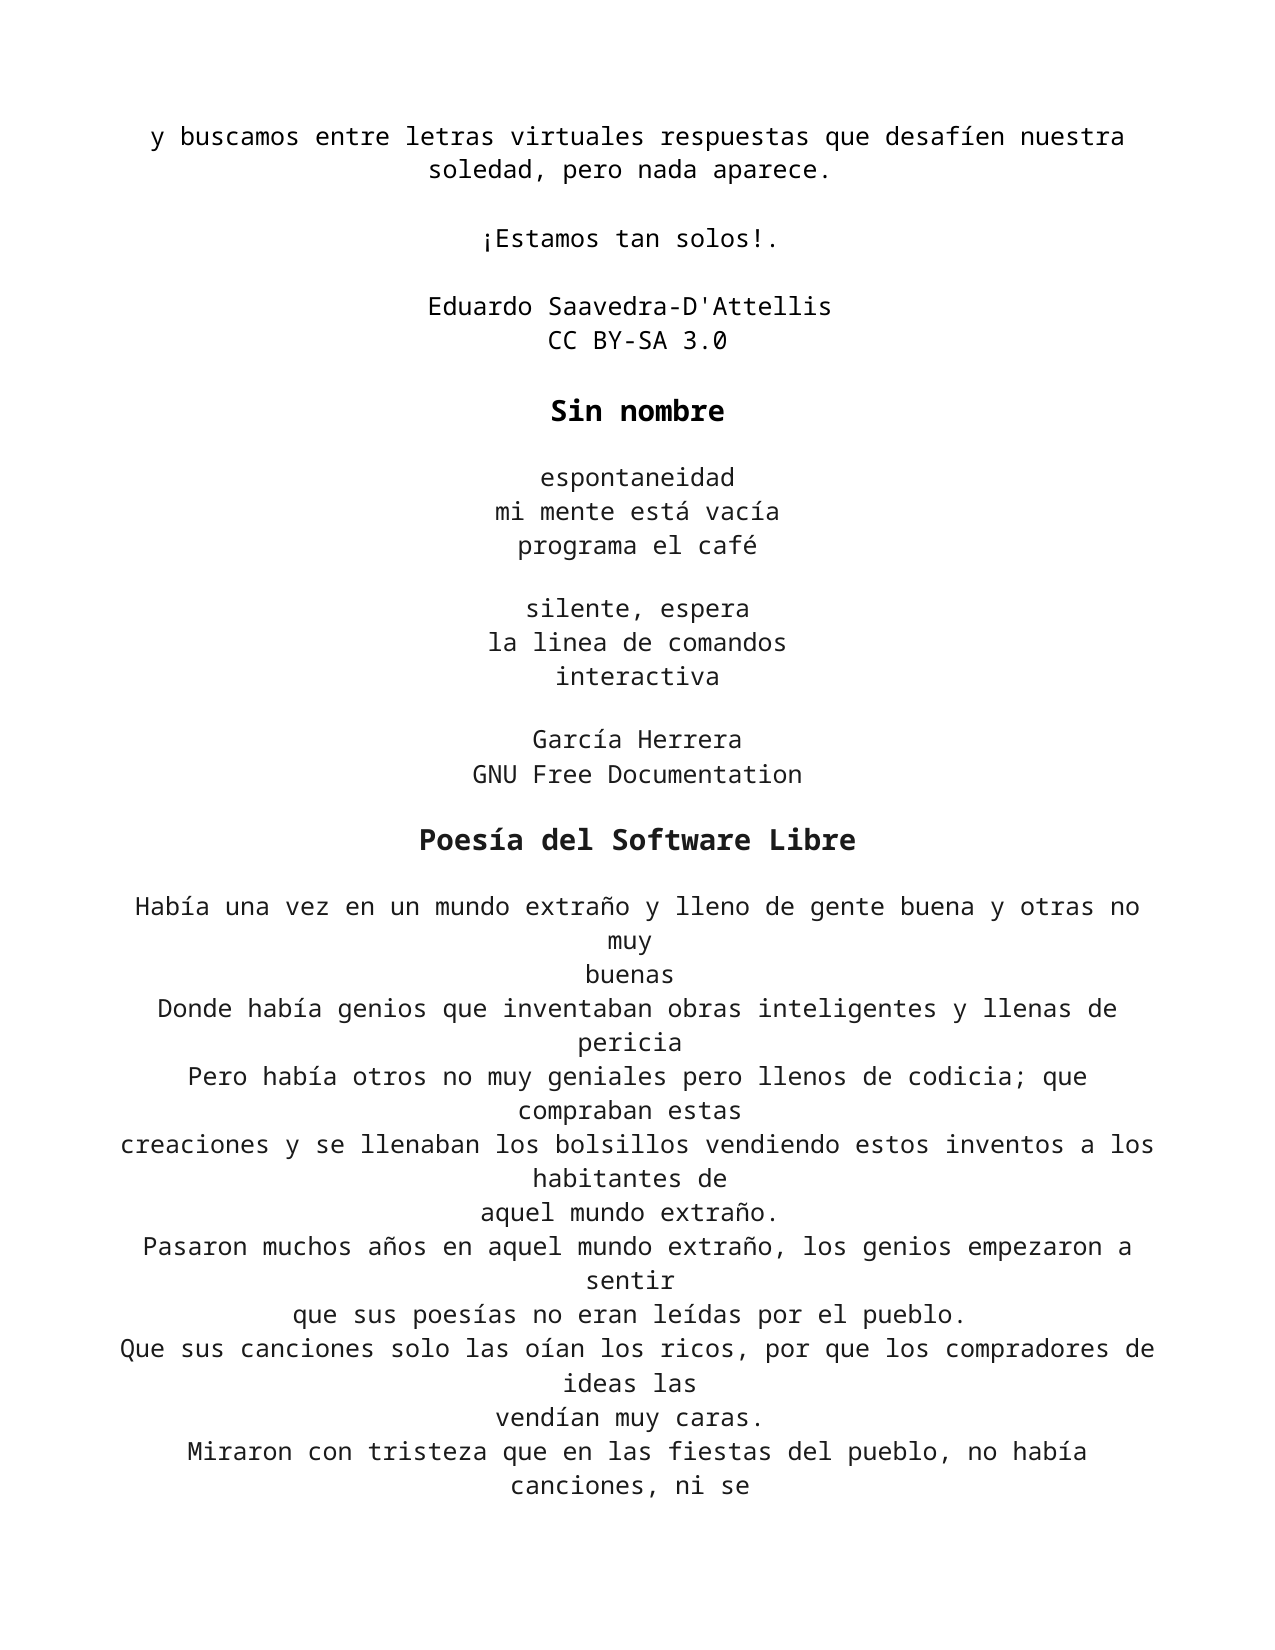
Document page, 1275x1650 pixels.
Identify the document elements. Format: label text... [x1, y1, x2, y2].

text mi mente está vacía [118, 493, 1157, 528]
text programa el café [118, 528, 1157, 562]
text GNU Free Documentation [118, 756, 1157, 790]
text Que sus canciones solo las oían los ricos, por que los compradores de ideas las [118, 1331, 1157, 1399]
text Poesía del Software Libre [118, 819, 1157, 859]
text Donde había genios que inventaban obras inteligentes y llenas de pericia [118, 991, 1157, 1059]
text Sin nombre [118, 391, 1157, 430]
text creaciones y se llenaban los bolsillos vendiendo estos inventos a los habitantes de [118, 1127, 1157, 1195]
text García Herrera [118, 722, 1157, 756]
text Había una vez en un mundo extraño y lleno de gente buena y otras no muy [118, 888, 1157, 956]
text buenas [118, 956, 1157, 991]
text ¡Estamos tan solos!. [118, 220, 1157, 254]
text interactiva [118, 659, 1157, 693]
text Pasaron muchos años en aquel mundo extraño, los genios empezaron a sentir [118, 1229, 1157, 1297]
text aquel mundo extraño. [118, 1195, 1157, 1229]
text Pero había otros no muy geniales pero llenos de codicia; que compraban estas [118, 1059, 1157, 1127]
text Eduardo Saavedra-D'Attellis [118, 288, 1157, 322]
text y buscamos entre letras virtuales respuestas que desafíen nuestra soledad, pero nada aparece. [118, 118, 1157, 186]
text silente, espera [118, 591, 1157, 625]
text Miraron con tristeza que en las fiestas del pueblo, no había canciones, ni se [118, 1433, 1157, 1501]
text vendían muy caras. [118, 1399, 1157, 1433]
text espontaneidad [118, 459, 1157, 493]
text CC BY-SA 3.0 [118, 322, 1157, 357]
text la linea de comandos [118, 625, 1157, 659]
text que sus poesías no eran leídas por el pueblo. [118, 1297, 1157, 1331]
